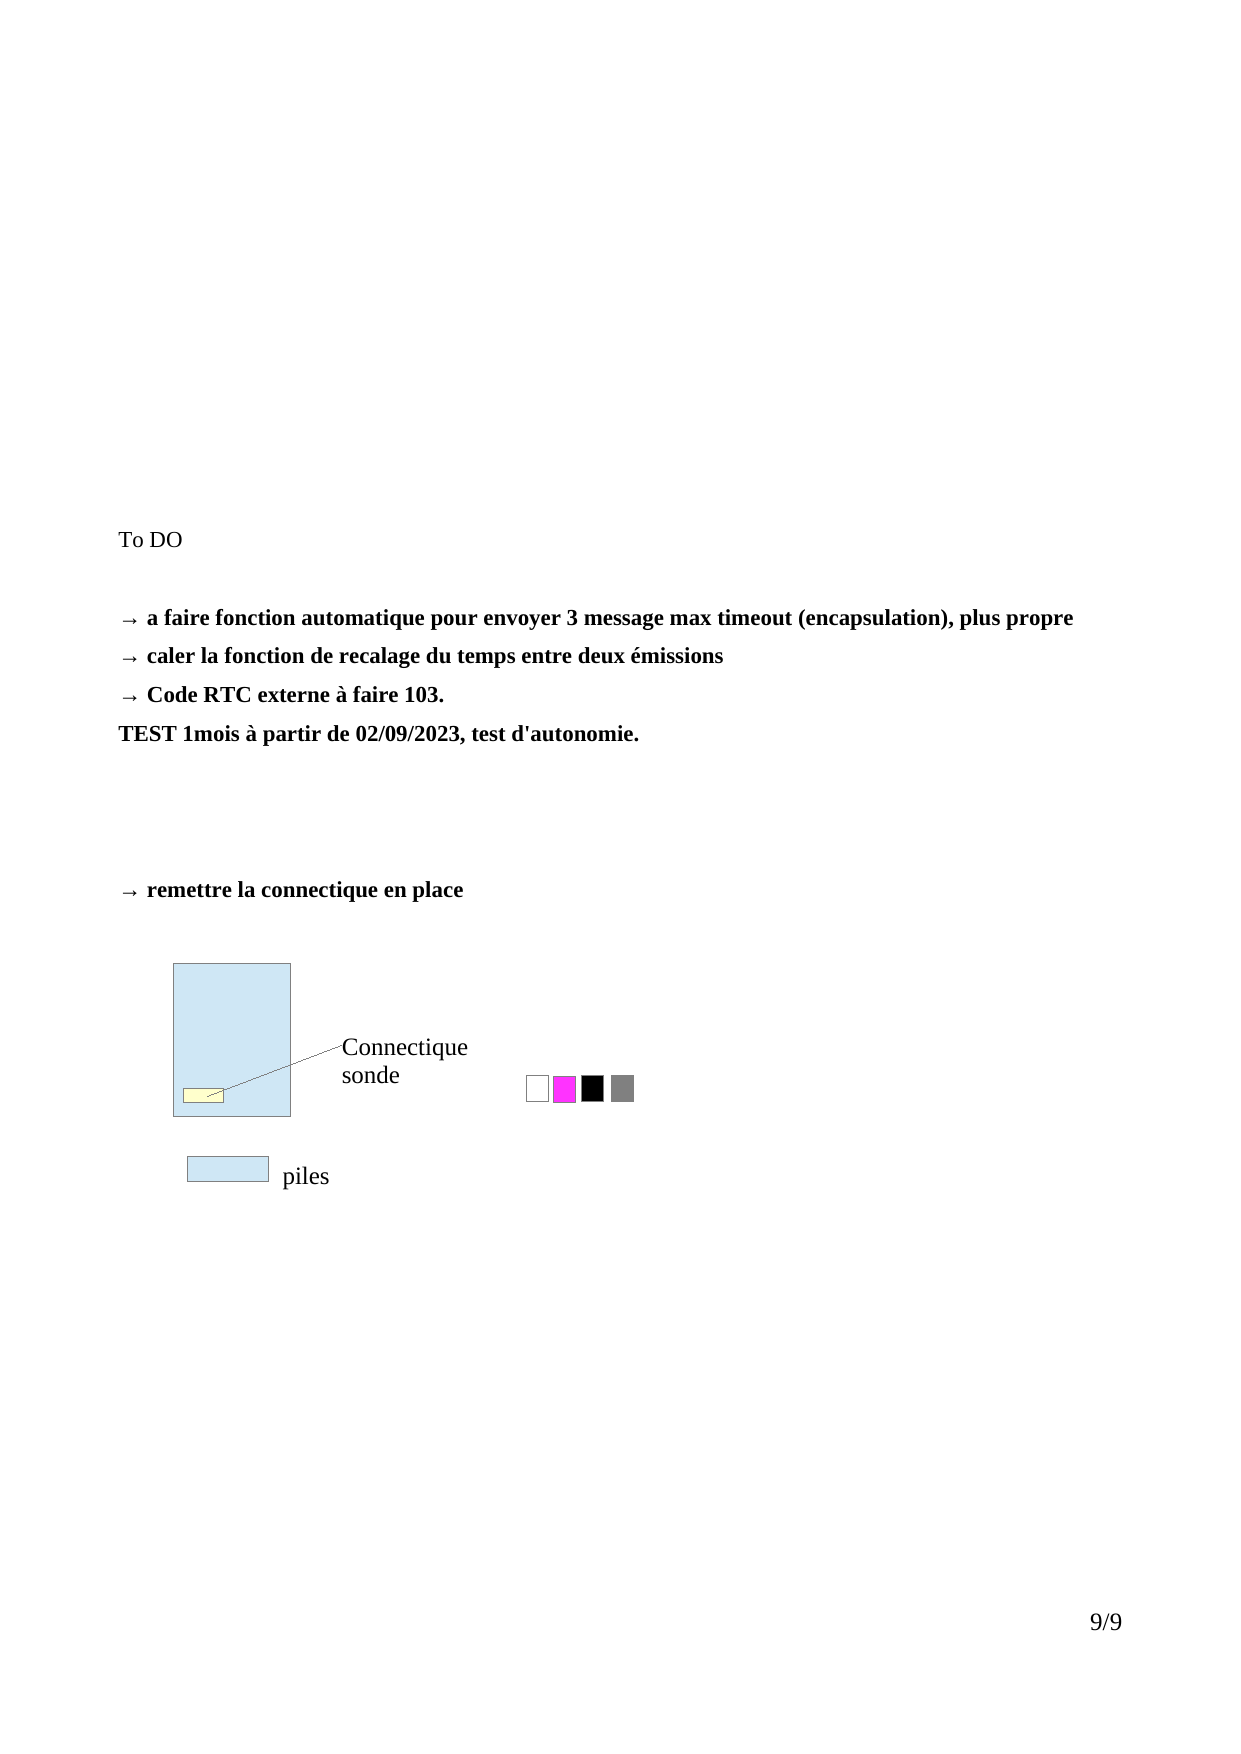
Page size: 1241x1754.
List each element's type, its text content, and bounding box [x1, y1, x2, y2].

text → caler la fonction de recalage du temps entre deux émissions [118, 643, 1122, 669]
text → a faire fonction automatique pour envoyer 3 message max timeout (encapsulation), plus propre [118, 604, 1122, 630]
text TEST 1mois à partir de 02/09/2023, test d'autonomie. [118, 720, 1122, 747]
text To DO [118, 526, 1122, 552]
text → Code RTC externe à faire 103. [118, 681, 1122, 708]
text → remettre la connectique en place [118, 876, 1122, 902]
